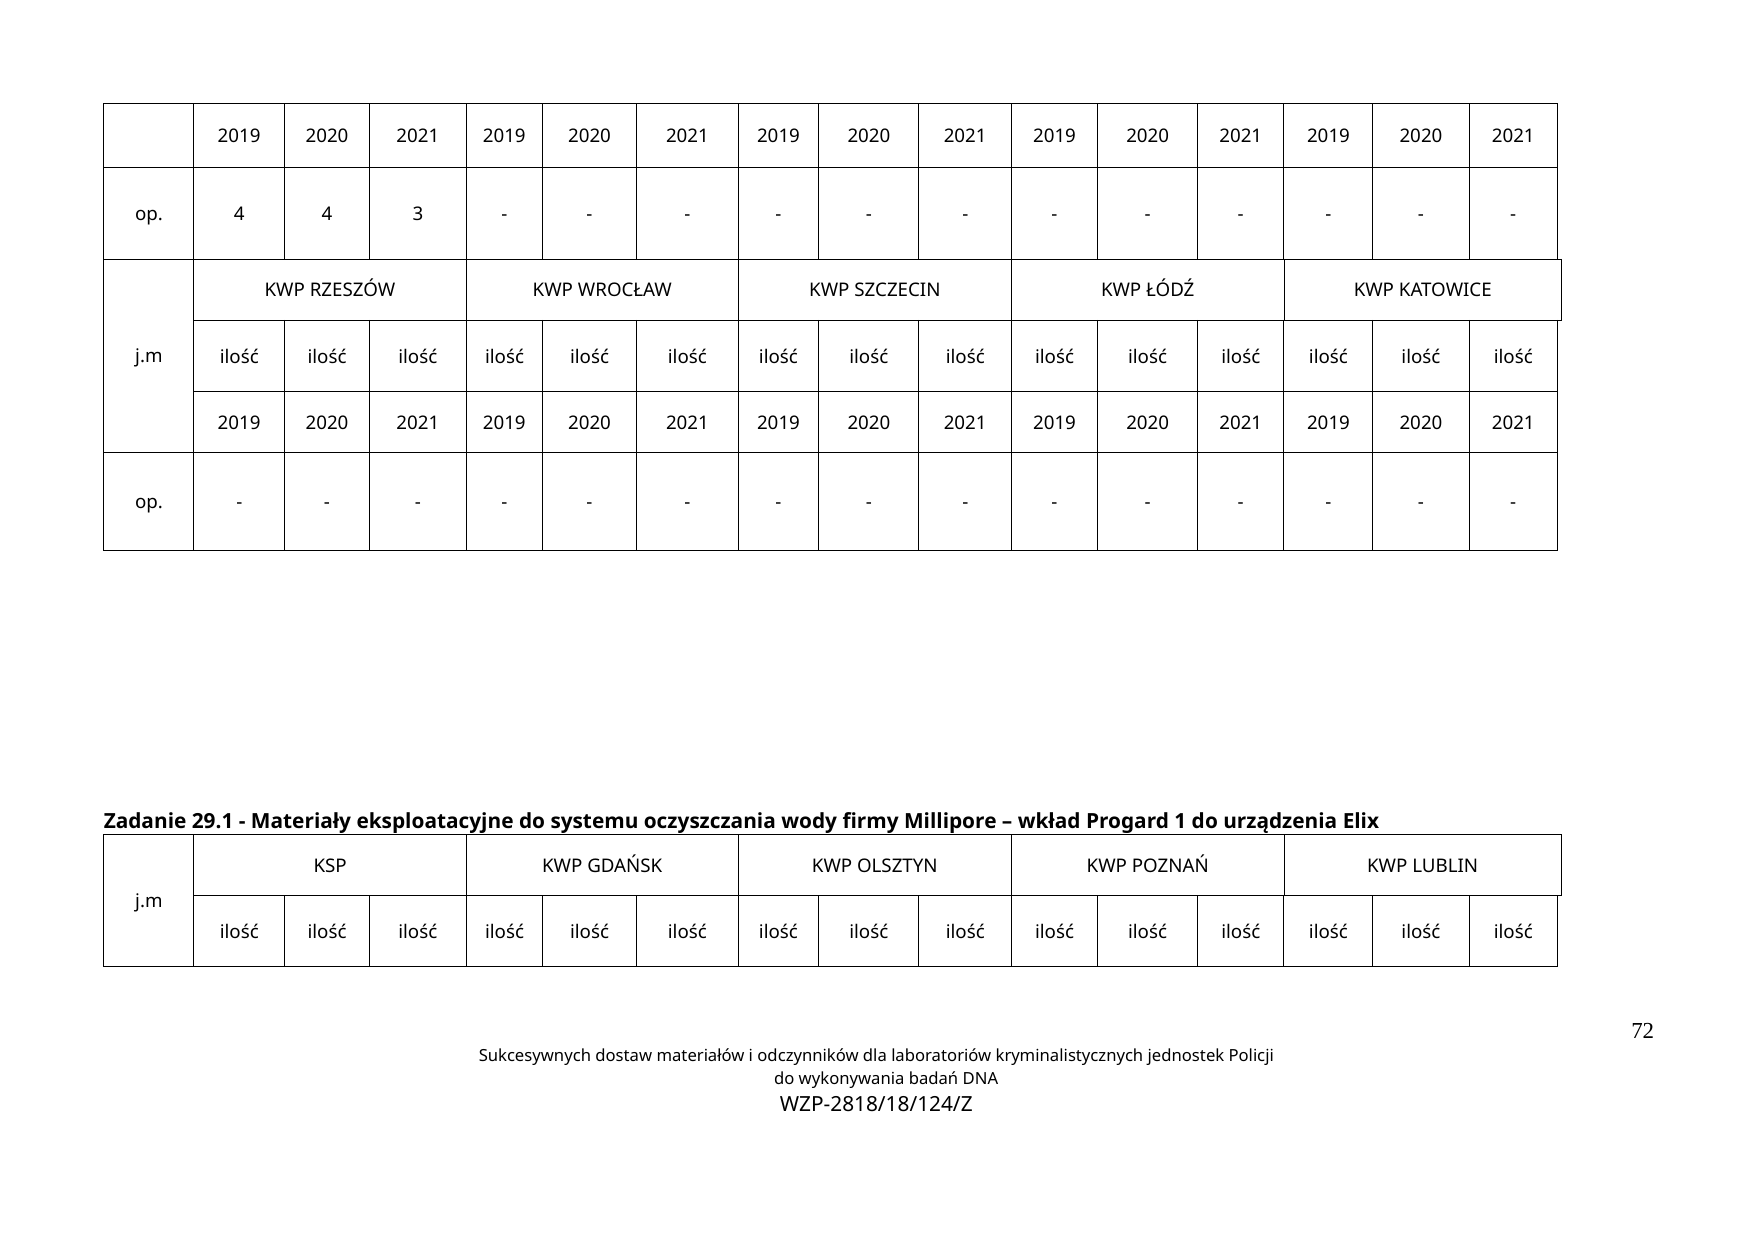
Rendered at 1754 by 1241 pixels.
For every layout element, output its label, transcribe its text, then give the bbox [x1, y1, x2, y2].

table_cell KWP KATOWICE [1285, 260, 1561, 320]
table_cell ilość [1098, 321, 1197, 391]
table_cell - [1198, 453, 1283, 550]
table_cell ilość [285, 321, 369, 391]
table_header KWP LUBLIN [1285, 835, 1561, 895]
table_header KWP POZNAŃ [1012, 835, 1284, 895]
table_cell - [543, 453, 636, 550]
table_cell 2021 [370, 104, 466, 167]
table_cell ilość [467, 321, 542, 391]
table_cell ilość [739, 896, 818, 966]
table_cell - [1284, 168, 1372, 259]
table_cell - [919, 453, 1011, 550]
table_cell ilość [285, 896, 369, 966]
table_cell - [467, 168, 542, 259]
table_cell 2021 [370, 392, 466, 452]
table_cell 2020 [819, 392, 918, 452]
table_cell 2019 [1284, 392, 1372, 452]
table_cell ilość [194, 321, 284, 391]
table_cell - [637, 453, 738, 550]
table_cell 2021 [1198, 392, 1283, 452]
table_cell j.m [104, 260, 193, 452]
table_cell ilość [819, 321, 918, 391]
table_cell 2019 [1012, 104, 1097, 167]
table_cell 2019 [194, 392, 284, 452]
table_cell 2021 [1470, 392, 1557, 452]
table_cell ilość [637, 896, 738, 966]
table_cell - [1098, 453, 1197, 550]
table_cell - [1373, 453, 1469, 550]
table_cell op. [104, 168, 193, 259]
table_cell 2021 [919, 392, 1011, 452]
table_cell 2019 [739, 392, 818, 452]
table_cell 2020 [1373, 104, 1469, 167]
table_cell - [919, 168, 1011, 259]
table_cell ilość [1373, 321, 1469, 391]
table_cell ilość [467, 896, 542, 966]
table_cell 2020 [1098, 104, 1197, 167]
table_cell - [819, 168, 918, 259]
table_cell - [1198, 168, 1283, 259]
table_cell ilość [1470, 321, 1557, 391]
table_cell 2021 [1470, 104, 1557, 167]
table_cell 2020 [1373, 392, 1469, 452]
table_cell 4 [194, 168, 284, 259]
table_cell ilość [1198, 321, 1283, 391]
table_cell 2021 [637, 104, 738, 167]
table_cell - [1470, 168, 1557, 259]
table_cell - [370, 453, 466, 550]
table_cell 2021 [637, 392, 738, 452]
table_cell 2020 [543, 104, 636, 167]
table_header [104, 104, 193, 167]
table_cell 2020 [819, 104, 918, 167]
table_cell KWP WROCŁAW [467, 260, 738, 320]
table_cell 2019 [467, 392, 542, 452]
table_cell 2019 [194, 104, 284, 167]
table_cell 2020 [1098, 392, 1197, 452]
table_header KWP OLSZTYN [739, 835, 1011, 895]
table_cell 2019 [467, 104, 542, 167]
table_cell - [1470, 453, 1557, 550]
table_cell 2020 [285, 104, 369, 167]
table_cell - [467, 453, 542, 550]
table_cell ilość [1284, 321, 1372, 391]
table_cell - [1284, 453, 1372, 550]
table_cell ilość [370, 321, 466, 391]
table_cell ilość [543, 896, 636, 966]
table_cell - [637, 168, 738, 259]
table_cell - [194, 453, 284, 550]
table_cell ilość [1373, 896, 1469, 966]
table_cell ilość [1284, 896, 1372, 966]
table_cell ilość [919, 896, 1011, 966]
table_cell 2019 [1284, 104, 1372, 167]
table_cell ilość [370, 896, 466, 966]
table_cell - [285, 453, 369, 550]
table_cell ilość [919, 321, 1011, 391]
table_cell 2019 [739, 104, 818, 167]
table_cell KWP SZCZECIN [739, 260, 1011, 320]
table_cell 2020 [543, 392, 636, 452]
table_cell ilość [1012, 321, 1097, 391]
table_cell - [1373, 168, 1469, 259]
table_cell ilość [637, 321, 738, 391]
table_cell - [1098, 168, 1197, 259]
table_cell ilość [1198, 896, 1283, 966]
table_cell - [543, 168, 636, 259]
table_cell 2020 [285, 392, 369, 452]
table_cell 3 [370, 168, 466, 259]
table_cell - [819, 453, 918, 550]
table_header KSP [194, 835, 466, 895]
table_cell 4 [285, 168, 369, 259]
text Zadanie 29.1 - Materiały eksploatacyjne do systemu oczyszczania wody firmy Millipore – wkład Progard 1 do urządzenia Elix [103, 806, 1654, 834]
table_cell KWP ŁÓDŹ [1012, 260, 1284, 320]
table_cell ilość [543, 321, 636, 391]
table_cell op. [104, 453, 193, 550]
table_cell ilość [1012, 896, 1097, 966]
table_cell ilość [1470, 896, 1557, 966]
table_cell ilość [739, 321, 818, 391]
table_header j.m [104, 835, 193, 966]
table_header KWP GDAŃSK [467, 835, 738, 895]
table_cell 2019 [1012, 392, 1097, 452]
table_cell - [1012, 453, 1097, 550]
table_cell ilość [194, 896, 284, 966]
table_cell ilość [1098, 896, 1197, 966]
table_cell - [739, 168, 818, 259]
table_cell - [1012, 168, 1097, 259]
table_cell - [739, 453, 818, 550]
table_cell KWP RZESZÓW [194, 260, 466, 320]
table_cell 2021 [1198, 104, 1283, 167]
table_cell ilość [819, 896, 918, 966]
table_cell 2021 [919, 104, 1011, 167]
